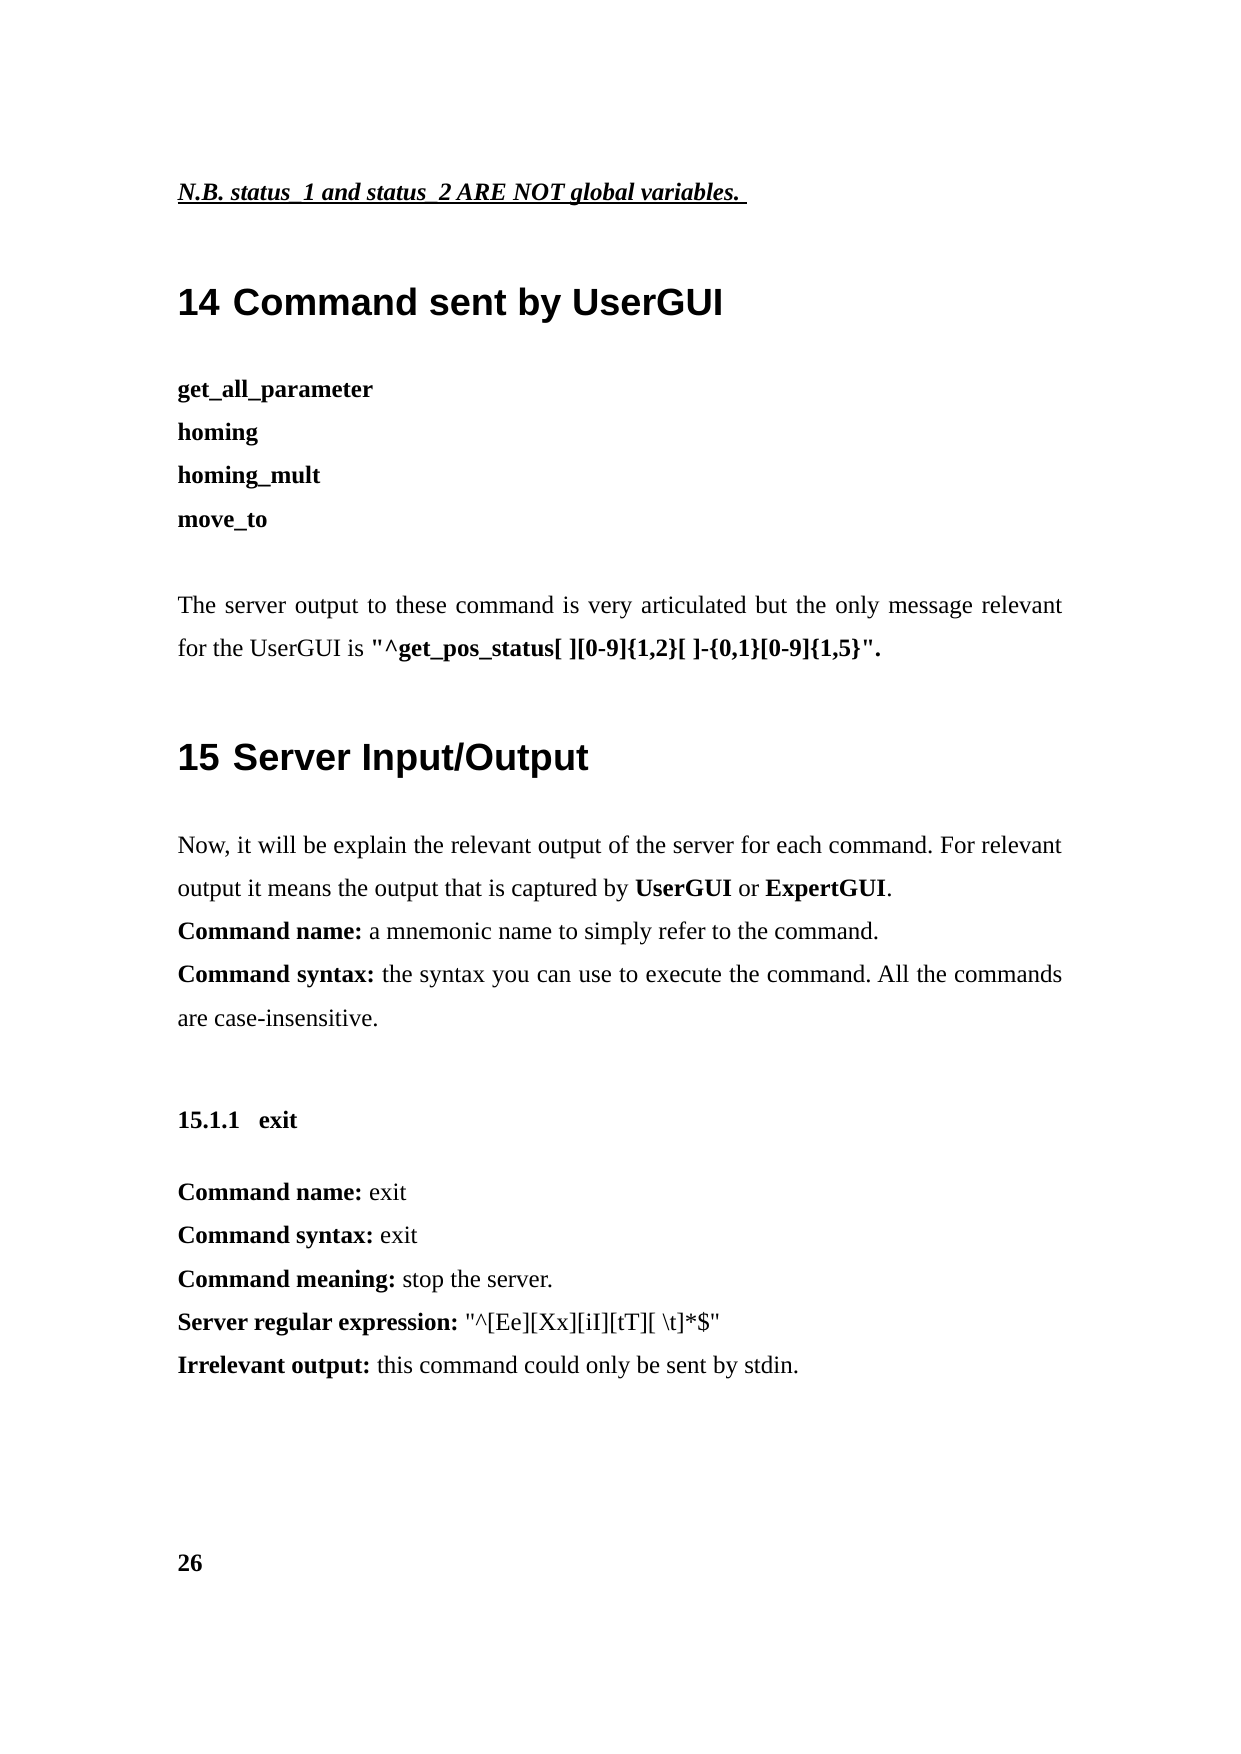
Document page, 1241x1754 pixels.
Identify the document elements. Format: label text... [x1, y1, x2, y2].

subtitle exit [177, 1105, 1063, 1133]
text Command name: a mnemonic name to simply refer to the command. [177, 916, 1063, 945]
text Command name: exit [177, 1177, 1063, 1206]
text Server regular expression: "^[Ee][Xx][iI][tT][ \t]*$" [177, 1307, 1063, 1336]
subtitle Command sent by UserGUI [177, 279, 1063, 323]
text get_all_parameter [177, 374, 1063, 403]
subtitle Server Input/Output [177, 735, 1063, 779]
text Command syntax: exit [177, 1221, 1063, 1249]
text Now, it will be explain the relevant output of the server for each command. For relevant output it means the output that is captured by UserGUI or ExpertGUI. [177, 830, 1063, 902]
text Command syntax: the syntax you can use to execute the command. All the commands are case-insensitive. [177, 959, 1063, 1031]
text Command meaning: stop the server. [177, 1264, 1063, 1292]
text move_to [177, 504, 1063, 532]
text homing_mult [177, 461, 1063, 489]
text homing [177, 417, 1063, 446]
text The server output to these command is very articulated but the only message relevant for the UserGUI is "^get_pos_status[ ][0-9]{1,2}[ ]-{0,1}[0-9]{1,5}". [177, 590, 1063, 662]
text N.B. status_1 and status_2 ARE NOT global variables. [177, 177, 1063, 206]
text Irrelevant output: this command could only be sent by stdin. [177, 1350, 1063, 1379]
